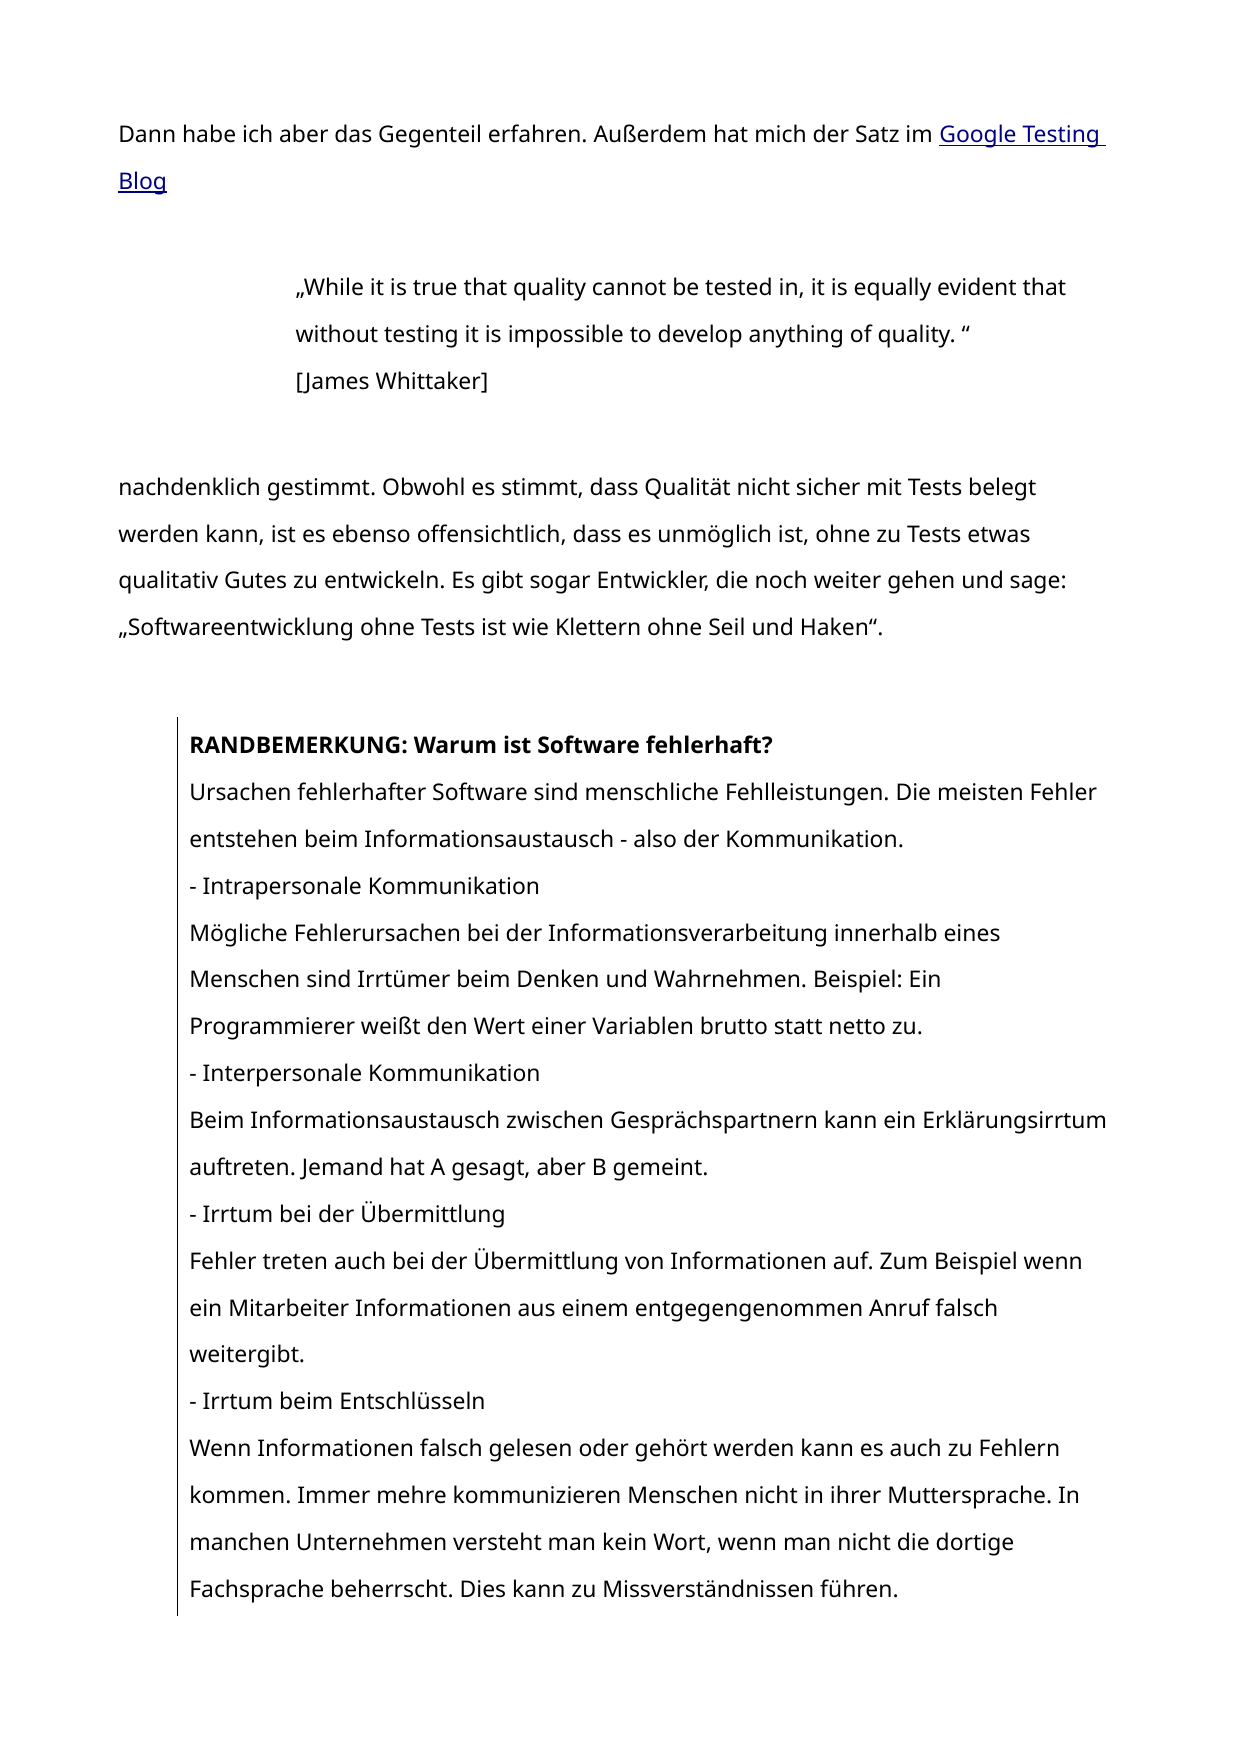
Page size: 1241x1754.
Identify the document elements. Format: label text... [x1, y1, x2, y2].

text nachdenklich gestimmt. Obwohl es stimmt, dass Qualität nicht sicher mit Tests belegt werden kann, ist es ebenso offensichtlich, dass es unmöglich ist, ohne zu Tests etwas qualitativ Gutes zu entwickeln. Es gibt sogar Entwickler, die noch weiter gehen und sage: „Softwareentwicklung ohne Tests ist wie Klettern ohne Seil und Haken“. [118, 471, 1122, 642]
text RANDBEMERKUNG: Warum ist Software fehlerhaft? Ursachen fehlerhafter Software sind menschliche Fehlleistungen. Die meisten Fehler entstehen beim Informationsaustausch - also der Kommunikation. - Intrapersonale Kommunikation Mögliche Fehlerursachen bei der Informationsverarbeitung innerhalb eines Menschen sind Irrtümer beim Denken und Wahrnehmen. Beispiel: Ein Programmierer weißt den Wert einer Variablen brutto statt netto zu. - Interpersonale Kommunikation Beim Informationsaustausch zwischen Gesprächspartnern kann ein Erklärungsirrtum auftreten. Jemand hat A gesagt, aber B gemeint. - Irrtum bei der Übermittlung Fehler treten auch bei der Übermittlung von Informationen auf. Zum Beispiel wenn ein Mitarbeiter Informationen aus einem entgegengenommen Anruf falsch weitergibt. - Irrtum beim Entschlüsseln Wenn Informationen falsch gelesen oder gehört werden kann es auch zu Fehlern kommen. Immer mehre kommunizieren Menschen nicht in ihrer Muttersprache. In manchen Unternehmen versteht man kein Wort, wenn man nicht die dortige Fachsprache beherrscht. Dies kann zu Missverständnissen führen. [178, 717, 1122, 1616]
text „While it is true that quality cannot be tested in, it is equally evident that without testing it is impossible to develop anything of quality. “ [James Whittaker] [295, 271, 1122, 396]
text Dann habe ich aber das Gegenteil erfahren. Außerdem hat mich der Satz im Google Testing Blog [118, 118, 1122, 196]
